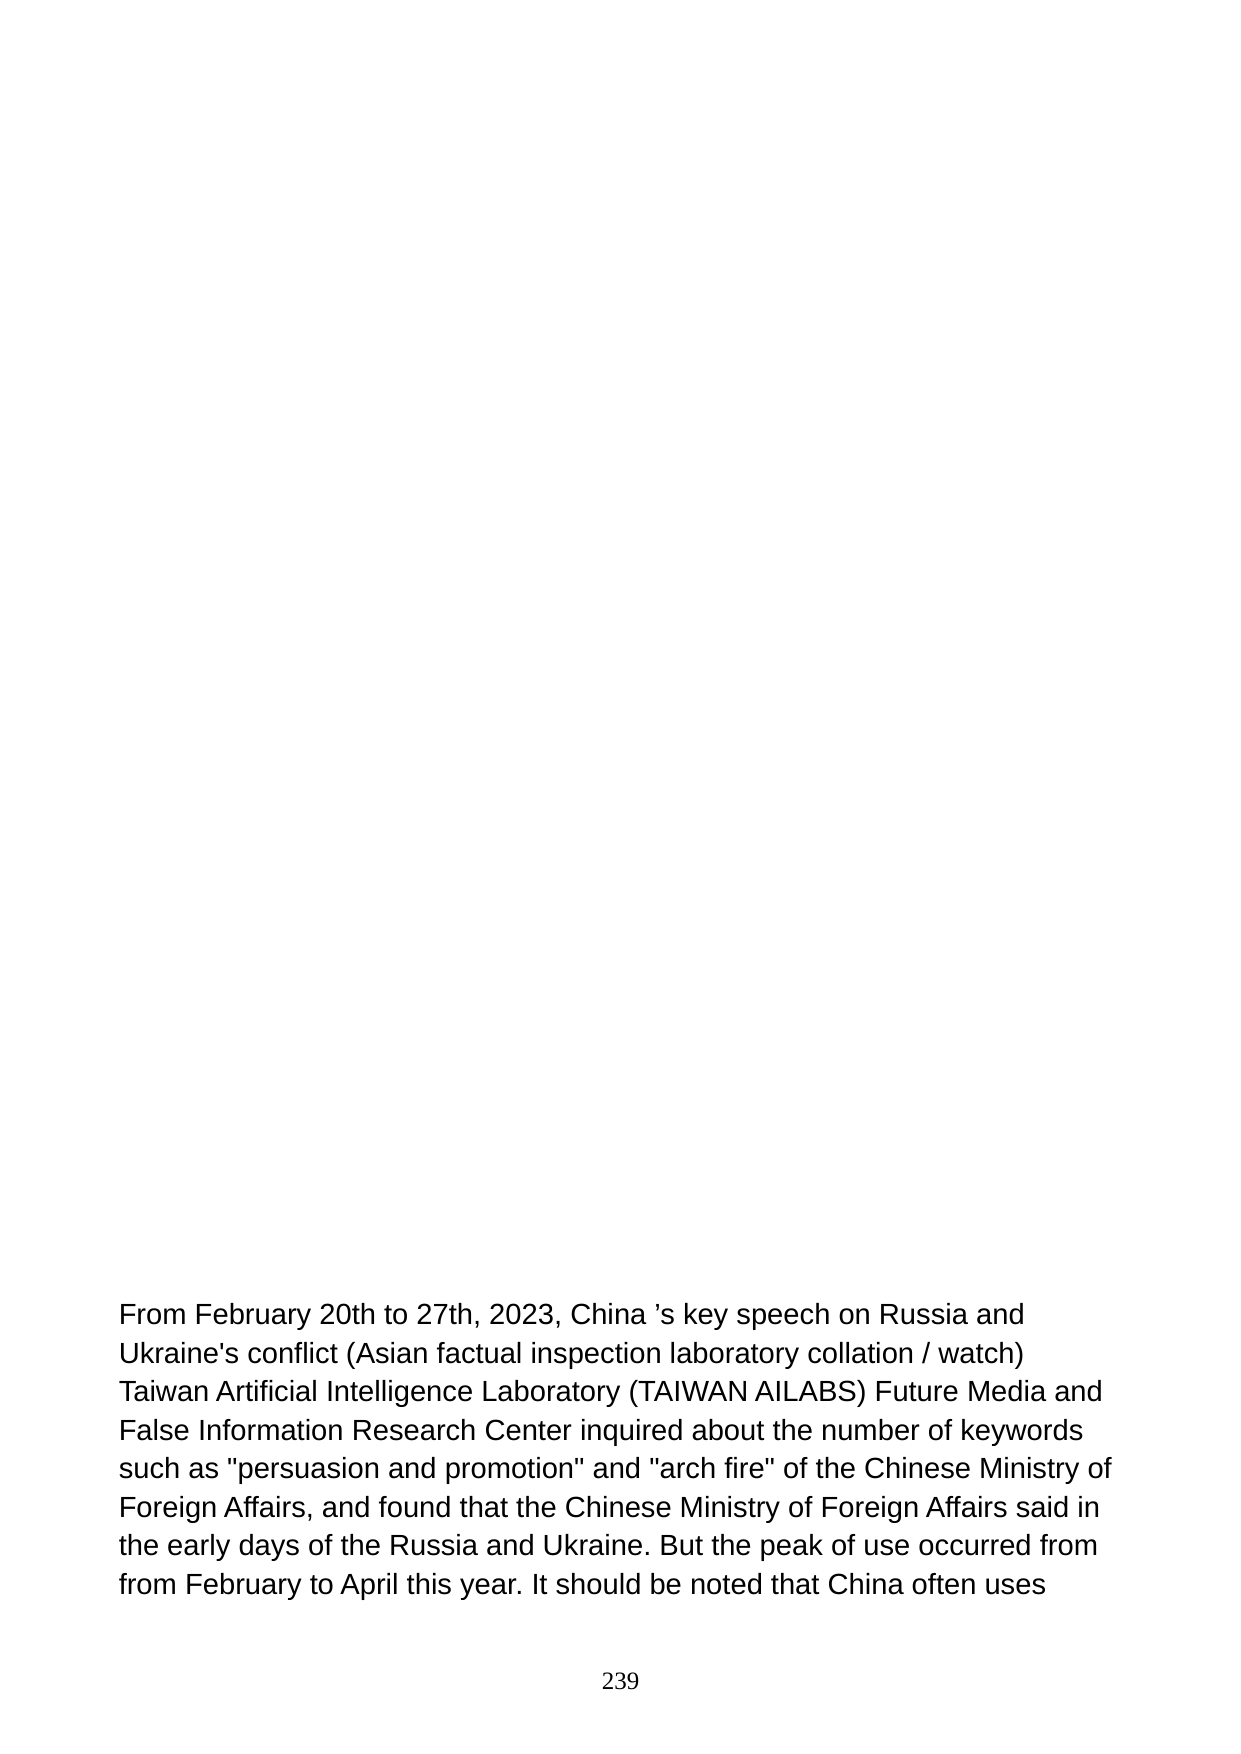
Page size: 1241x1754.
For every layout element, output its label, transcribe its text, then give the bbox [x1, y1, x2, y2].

text From February 20th to 27th, 2023, China ’s key speech on Russia and Ukraine's conflict (Asian factual inspection laboratory collation / watch) Taiwan Artificial Intelligence Laboratory (TAIWAN AILABS) Future Media and False Information Research Center inquired about the number of keywords such as "persuasion and promotion" and "arch fire" of the Chinese Ministry of Foreign Affairs, and found that the Chinese Ministry of Foreign Affairs said in the early days of the Russia and Ukraine. But the peak of use occurred from from February to April this year. It should be noted that China often uses [118, 118, 1122, 1601]
